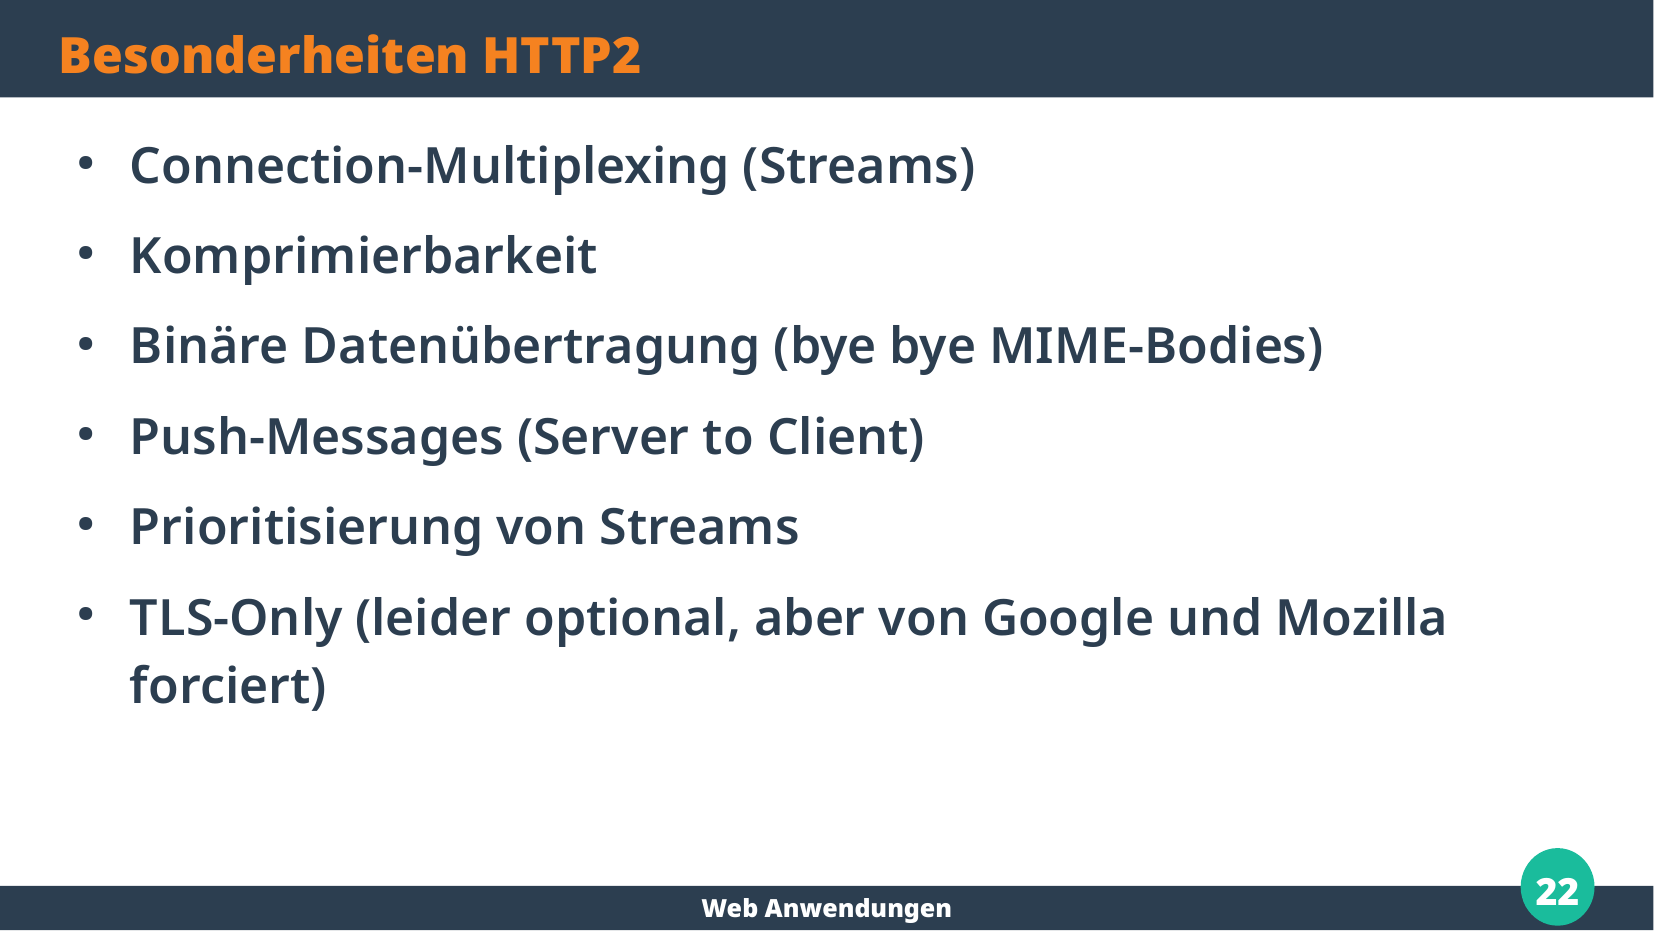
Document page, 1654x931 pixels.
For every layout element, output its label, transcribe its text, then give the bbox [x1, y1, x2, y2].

list Connection-Multiplexing (Streams) Komprimierbarkeit Binäre Datenübertragung (bye bye MIME-Bodies) Push-Messages (Server to Client) Prioritisierung von Streams TLS-Only (leider optional, aber von Google und Mozilla forciert) [59, 129, 1595, 864]
title Besonderheiten HTTP2 [59, 8, 1595, 89]
